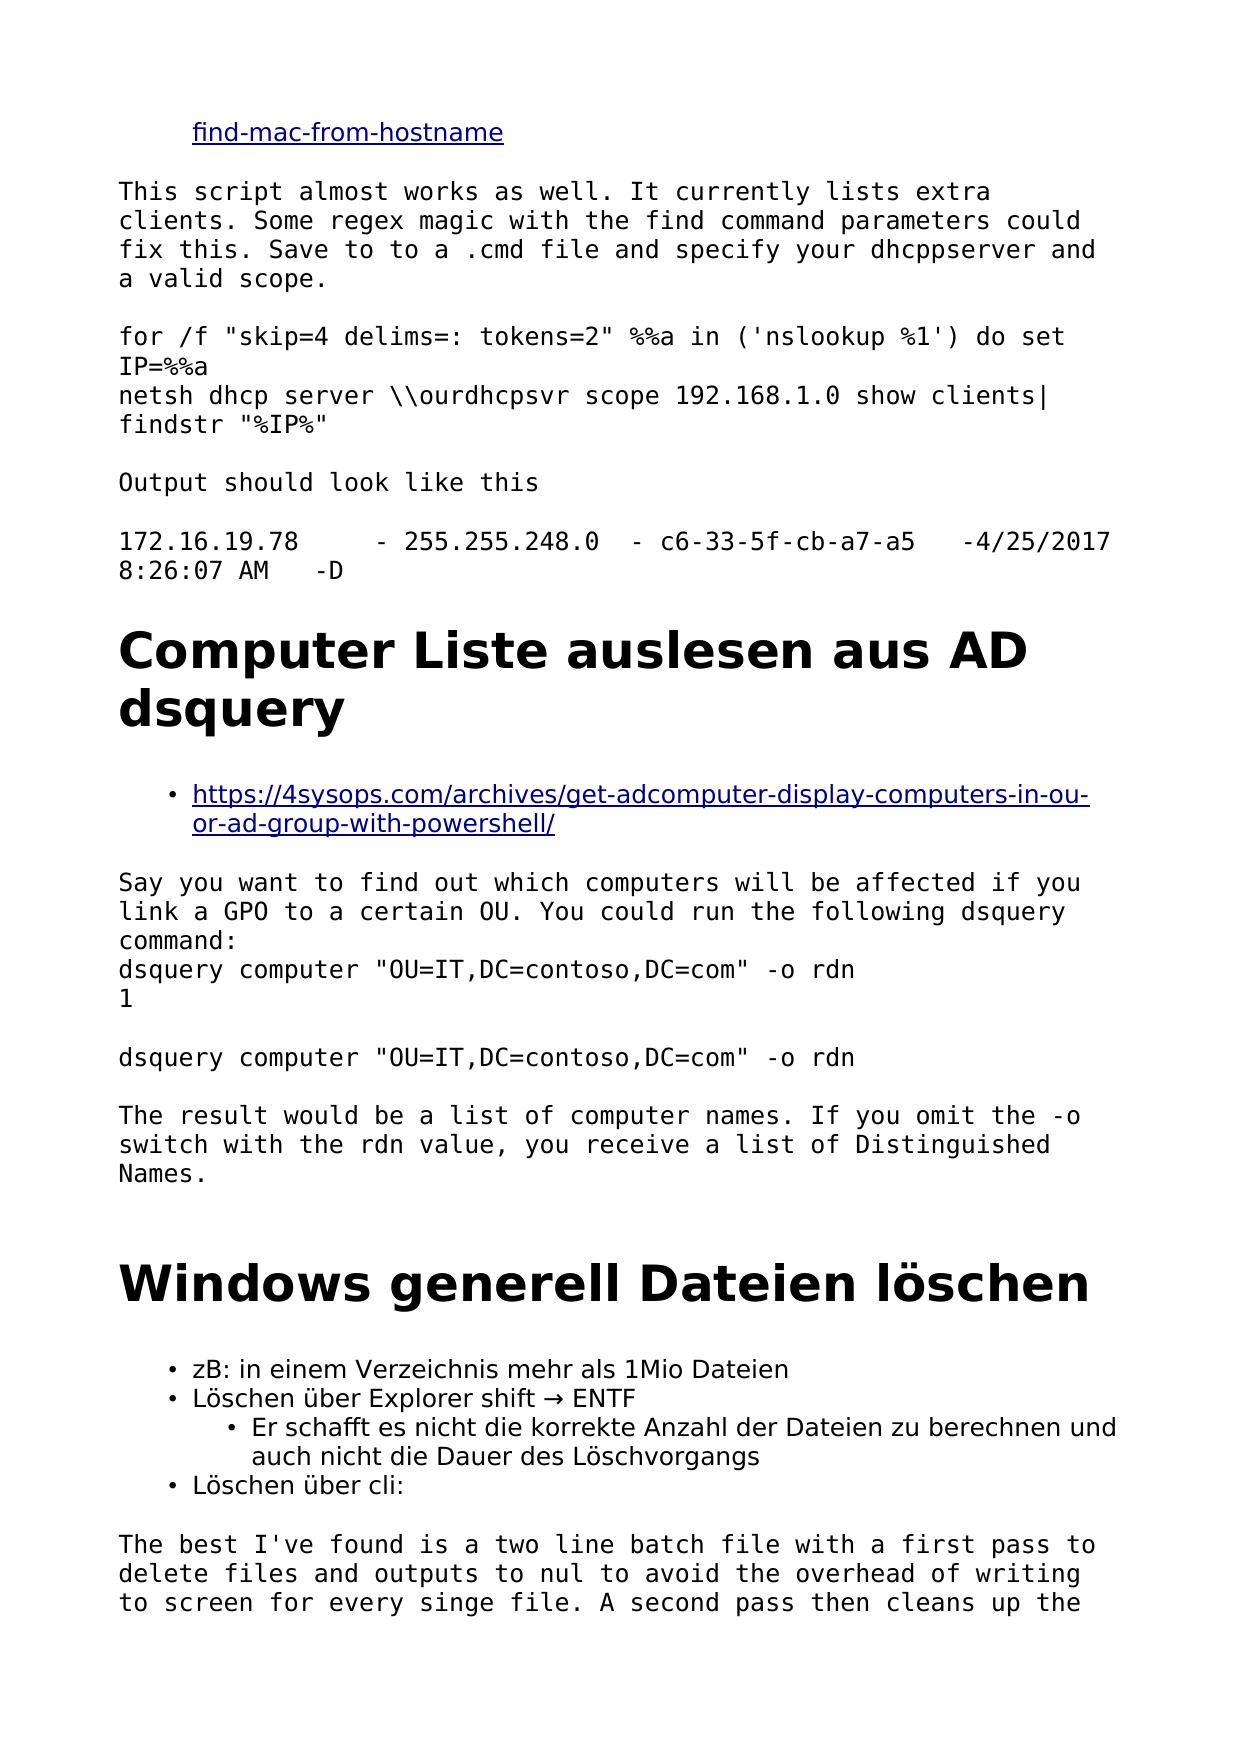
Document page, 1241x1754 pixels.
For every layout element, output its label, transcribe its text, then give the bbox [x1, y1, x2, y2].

list Löschen über cli: [177, 1471, 1122, 1501]
list Löschen über Explorer shift → ENTF [177, 1384, 1122, 1413]
list zB: in einem Verzeichnis mehr als 1Mio Dateien [177, 1355, 1122, 1384]
text This script almost works as well. It currently lists extra clients. Some regex magic with the find command parameters could fix this. Save to to a .cmd file and specify your dhcppserver and a valid scope. for /f "skip=4 delims=: tokens=2" %%a in ('nslookup %1') do set IP=%%a netsh dhcp server \\ourdhcpsvr scope 192.168.1.0 show clients|findstr "%IP%" Output should look like this 172.16.19.78 - 255.255.248.0 - c6-33-5f-cb-a7-a5 -4/25/2017 8:26:07 AM -D [118, 177, 1122, 585]
subtitle Windows generell Dateien löschen [118, 1254, 1122, 1313]
list https://4sysops.com/archives/get-adcomputer-display-computers-in-ou-or-ad-group-with-powershell/ [177, 780, 1122, 839]
text Say you want to find out which computers will be affected if you link a GPO to a certain OU. You could run the following dsquery command: dsquery computer "OU=IT,DC=contoso,DC=com" -o rdn 1 dsquery computer "OU=IT,DC=contoso,DC=com" -o rdn The result would be a list of computer names. If you omit the -o switch with the rdn value, you receive a list of Distinguished Names. [118, 839, 1122, 1218]
text The best I've found is a two line batch file with a first pass to delete files and outputs to nul to avoid the overhead of writing to screen for every singe file. A second pass then cleans up the [118, 1530, 1122, 1618]
subtitle Computer Liste auslesen aus AD dsquery [118, 622, 1122, 738]
list find-mac-from-hostname [177, 118, 1122, 147]
list Er schafft es nicht die korrekte Anzahl der Dateien zu berechnen und auch nicht die Dauer des Löschvorgangs [236, 1413, 1122, 1471]
